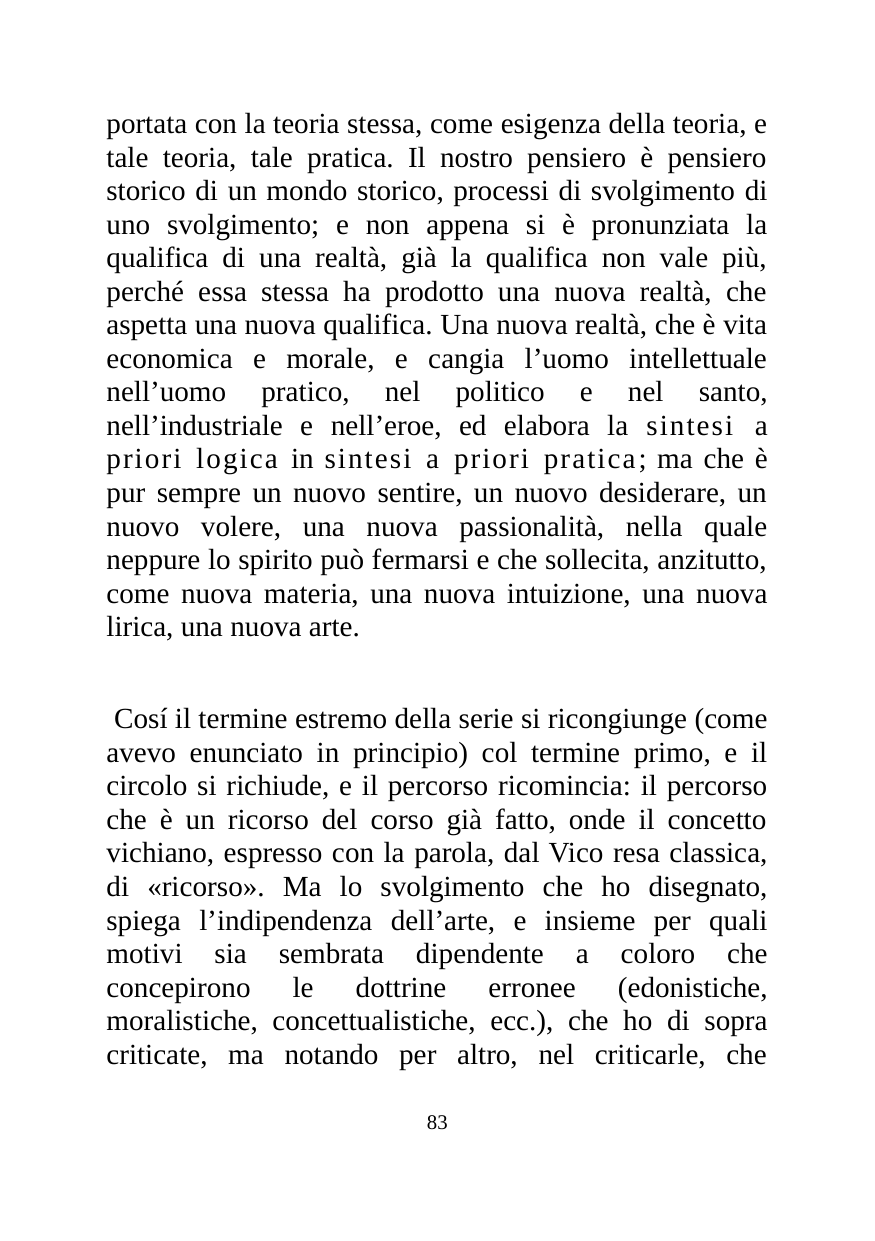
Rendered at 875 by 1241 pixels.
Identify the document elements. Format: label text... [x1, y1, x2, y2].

text Cosí il termine estremo della serie si ricongiunge (come avevo enunciato in principio) col termine primo, e il circolo si richiude, e il percorso ricomincia: il percorso che è un ricorso del corso già fatto, onde il concetto vichiano, espresso con la parola, dal Vico resa classica, di «ricorso». Ma lo svolgimento che ho disegnato, spiega l’indipendenza dell’arte, e insieme per quali motivi sia sembrata dipendente a coloro che concepirono le dottrine erronee (edonistiche, moralistiche, concettualistiche, ecc.), che ho di sopra criticate, ma notando per altro, nel criticarle, che [106, 701, 768, 1070]
text portata con la teoria stessa, come esigenza della teoria, e tale teoria, tale pratica. Il nostro pensiero è pensiero storico di un mondo storico, processi di svolgimento di uno svolgimento; e non appena si è pronunziata la qualifica di una realtà, già la qualifica non vale più, perché essa stessa ha prodotto una nuova realtà, che aspetta una nuova qualifica. Una nuova realtà, che è vita economica e morale, e cangia l’uomo intellettuale nell’uomo pratico, nel politico e nel santo, nell’industriale e nell’eroe, ed elabora la sintesi a priori logica in sintesi a priori pratica; ma che è pur sempre un nuovo sentire, un nuovo desiderare, un nuovo volere, una nuova passionalità, nella quale neppure lo spirito può fermarsi e che sollecita, anzitutto, come nuova materia, una nuova intuizione, una nuova lirica, una nuova arte. [106, 106, 768, 643]
